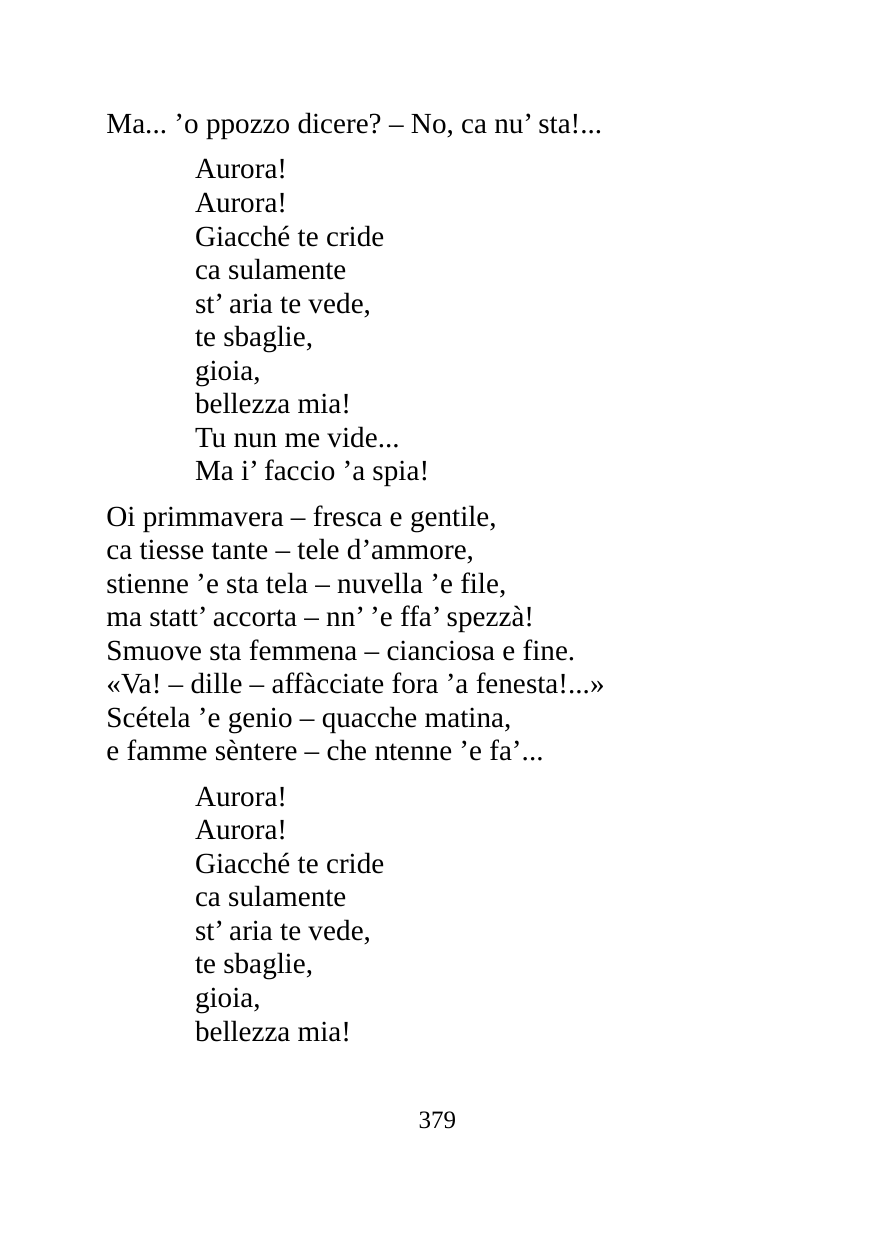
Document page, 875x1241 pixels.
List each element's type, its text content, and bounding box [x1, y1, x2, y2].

text Ma i’ faccio ’a spia! [195, 453, 768, 487]
text te sbaglie, [195, 947, 768, 980]
text Giacché te cride [195, 846, 768, 879]
text Smuove sta femmena – cianciosa e fine. [106, 633, 768, 666]
text st’ aria te vede, [195, 286, 768, 319]
text stienne ’e sta tela – nuvella ’e file, [106, 566, 768, 599]
text «Va! – dille – affàcciate fora ’a fenesta!...» [106, 666, 768, 700]
text Giacché te cride [195, 219, 768, 252]
text bellezza mia! [195, 386, 768, 420]
text Aurora! [195, 185, 768, 219]
text Aurora! [195, 812, 768, 846]
text Oi primmavera – fresca e gentile, [106, 499, 768, 532]
text st’ aria te vede, [195, 913, 768, 947]
text ca tiesse tante – tele d’ammore, [106, 532, 768, 566]
text te sbaglie, [195, 319, 768, 353]
text gioia, [195, 353, 768, 386]
text ma statt’ accorta – nn’ ’e ffa’ spezzà! [106, 599, 768, 633]
text Scétela ’e genio – quacche matina, [106, 700, 768, 733]
text bellezza mia! [195, 1014, 768, 1047]
text Aurora! [195, 779, 768, 812]
text ca sulamente [195, 252, 768, 286]
text gioia, [195, 980, 768, 1014]
text Aurora! [195, 152, 768, 185]
text Ma... ’o ppozzo dicere? – No, ca nu’ sta!... [106, 106, 768, 140]
text ca sulamente [195, 879, 768, 913]
text Tu nun me vide... [195, 420, 768, 453]
text e famme sèntere – che ntenne ’e fa’... [106, 733, 768, 767]
